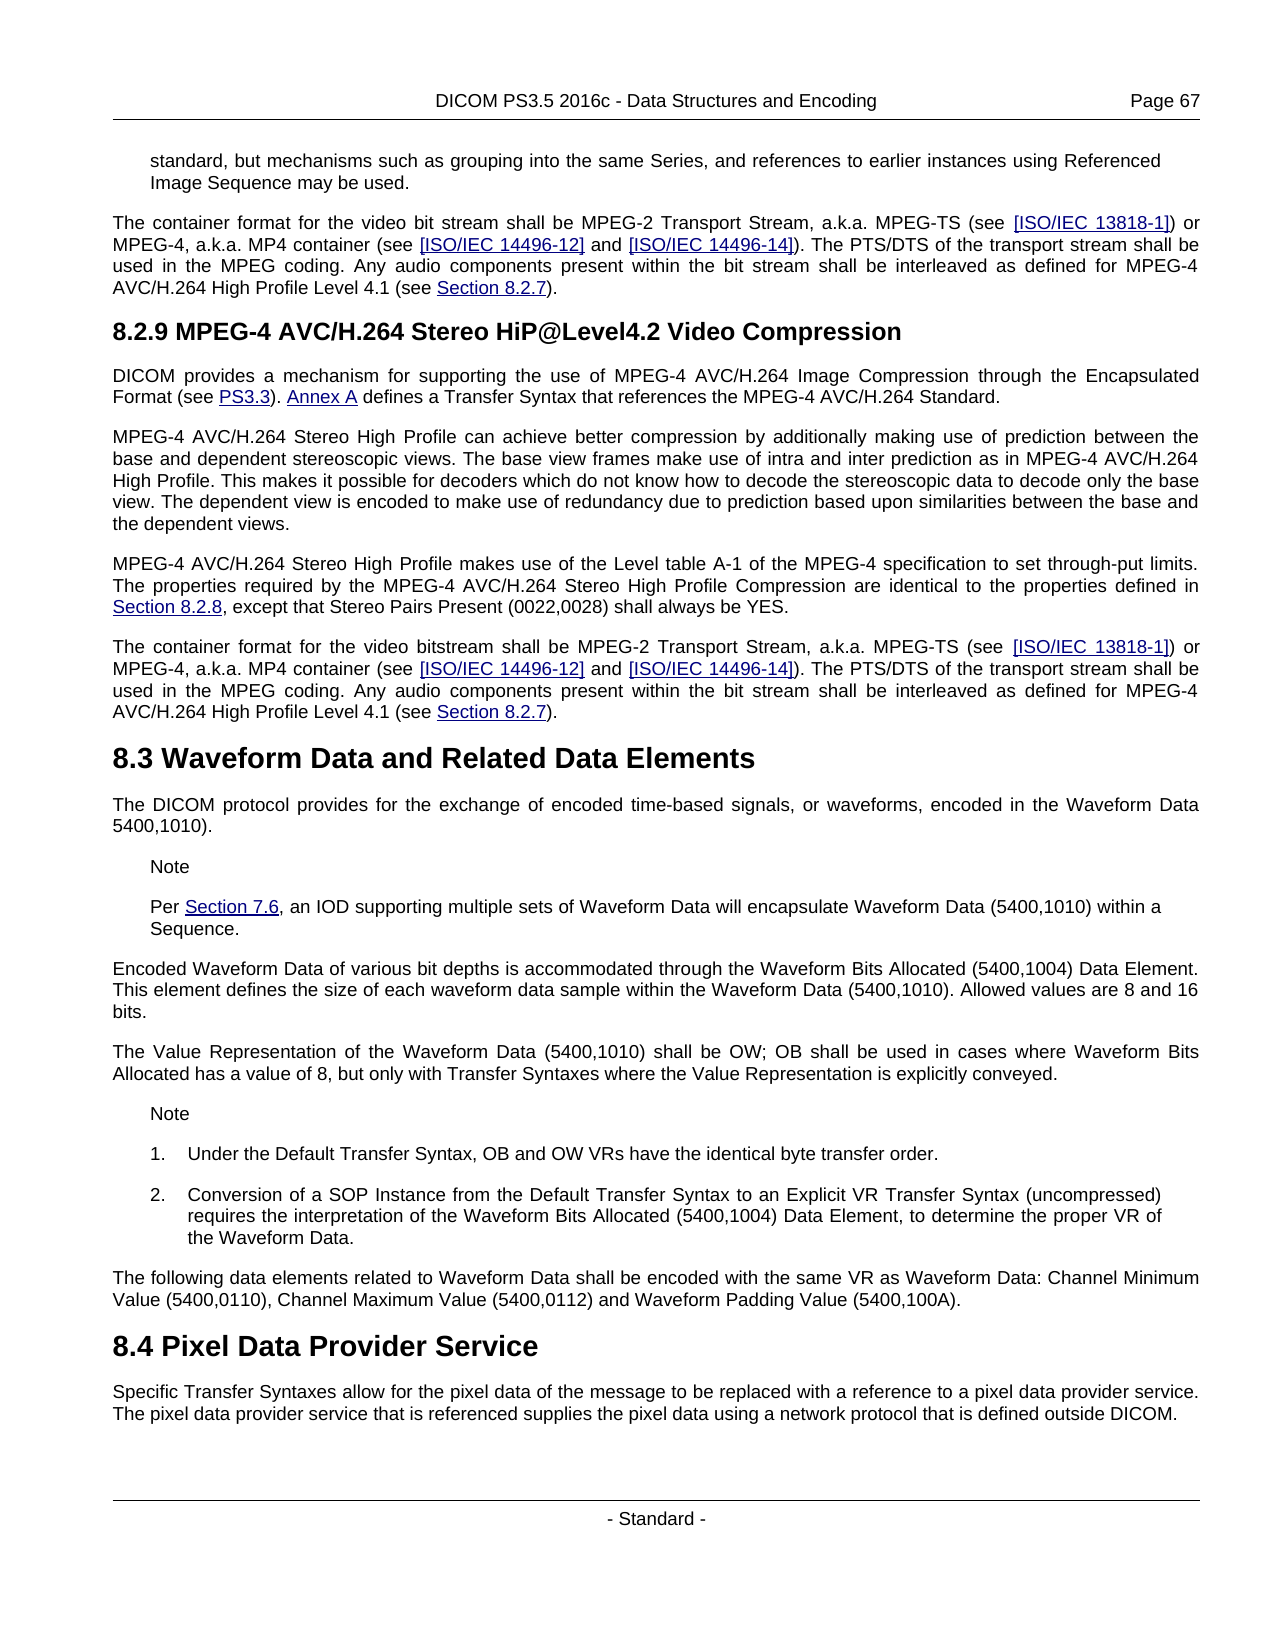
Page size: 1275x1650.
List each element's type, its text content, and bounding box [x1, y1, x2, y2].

text The DICOM protocol provides for the exchange of encoded time-based signals, or waveforms, encoded in the Waveform Data 5400,1010). [112, 793, 1200, 837]
text 8.4 Pixel Data Provider Service [112, 1329, 1200, 1362]
list Conversion of a SOP Instance from the Default Transfer Syntax to an Explicit VR Transfer Syntax (uncompressed) requires the interpretation of the Waveform Bits Allocated (5400,1004) Data Element, to determine the proper VR of the Waveform Data. [150, 1183, 1162, 1248]
text Encoded Waveform Data of various bit depths is accommodated through the Waveform Bits Allocated (5400,1004) Data Element. This element defines the size of each waveform data sample within the Waveform Data (5400,1010). Allowed values are 8 and 16 bits. [112, 958, 1200, 1022]
text Specific Transfer Syntaxes allow for the pixel data of the message to be replaced with a reference to a pixel data provider service. The pixel data provider service that is referenced supplies the pixel data using a network protocol that is defined outside DICOM. [112, 1381, 1200, 1424]
text Note [150, 1103, 1162, 1124]
text MPEG-4 AVC/H.264 Stereo High Profile makes use of the Level table A-1 of the MPEG-4 specification to set through-put limits. The properties required by the MPEG-4 AVC/H.264 Stereo High Profile Compression are identical to the properties defined in Section 8.2.8, except that Stereo Pairs Present (0022,0028) shall always be YES. [112, 553, 1200, 617]
text Per Section 7.6, an IOD supporting multiple sets of Waveform Data will encapsulate Waveform Data (5400,1010) within a Sequence. [150, 896, 1162, 939]
text 8.2.9 MPEG-4 AVC/H.264 Stereo HiP@Level4.2 Video Compression [112, 317, 1200, 346]
text 8.3 Waveform Data and Related Data Elements [112, 741, 1200, 775]
text MPEG-4 AVC/H.264 Stereo High Profile can achieve better compression by additionally making use of prediction between the base and dependent stereoscopic views. The base view frames make use of intra and inter prediction as in MPEG-4 AVC/H.264 High Profile. This makes it possible for decoders which do not know how to decode the stereoscopic data to decode only the base view. The dependent view is encoded to make use of redundancy due to prediction based upon similarities between the base and the dependent views. [112, 426, 1200, 534]
text The container format for the video bitstream shall be MPEG-2 Transport Stream, a.k.a. MPEG-TS (see [ISO/IEC 13818-1]) or MPEG-4, a.k.a. MP4 container (see [ISO/IEC 14496-12] and [ISO/IEC 14496-14]). The PTS/DTS of the transport stream shall be used in the MPEG coding. Any audio components present within the bit stream shall be interleaved as defined for MPEG-4 AVC/H.264 High Profile Level 4.1 (see Section 8.2.7). [112, 636, 1200, 722]
text DICOM provides a mechanism for supporting the use of MPEG-4 AVC/H.264 Image Compression through the Encapsulated Format (see PS3.3). Annex A defines a Transfer Syntax that references the MPEG-4 AVC/H.264 Standard. [112, 364, 1200, 407]
list Under the Default Transfer Syntax, OB and OW VRs have the identical byte transfer order. [150, 1143, 1162, 1165]
text The following data elements related to Waveform Data shall be encoded with the same VR as Waveform Data: Channel Minimum Value (5400,0110), Channel Maximum Value (5400,0112) and Waveform Padding Value (5400,100A). [112, 1267, 1200, 1310]
text standard, but mechanisms such as grouping into the same Series, and references to earlier instances using Referenced Image Sequence may be used. [150, 150, 1162, 193]
text Note [150, 855, 1162, 877]
text The Value Representation of the Waveform Data (5400,1010) shall be OW; OB shall be used in cases where Waveform Bits Allocated has a value of 8, but only with Transfer Syntaxes where the Value Representation is explicitly conveyed. [112, 1041, 1200, 1084]
text The container format for the video bit stream shall be MPEG-2 Transport Stream, a.k.a. MPEG-TS (see [ISO/IEC 13818-1]) or MPEG-4, a.k.a. MP4 container (see [ISO/IEC 14496-12] and [ISO/IEC 14496-14]). The PTS/DTS of the transport stream shall be used in the MPEG coding. Any audio components present within the bit stream shall be interleaved as defined for MPEG-4 AVC/H.264 High Profile Level 4.1 (see Section 8.2.7). [112, 212, 1200, 298]
